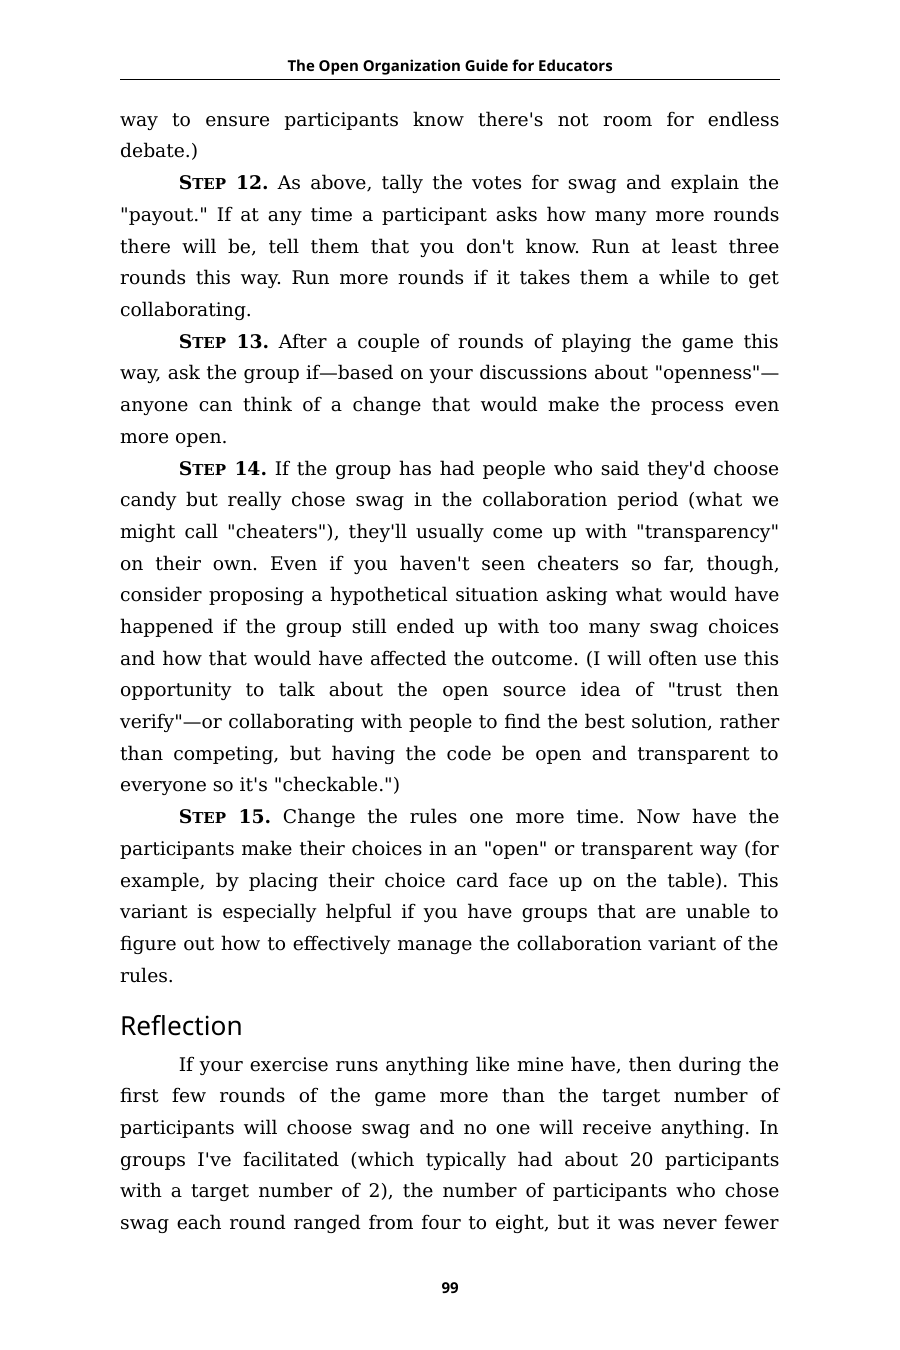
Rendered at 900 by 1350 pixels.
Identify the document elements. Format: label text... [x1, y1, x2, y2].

text Step 12. As above, tally the votes for swag and explain the "payout." If at any time a participant asks how many more rounds there will be, tell them that you don't know. Run at least three rounds this way. Run more rounds if it takes them a while to get collaborating. [120, 172, 780, 321]
text If your exercise runs anything like mine have, then during the first few rounds of the game more than the target number of participants will choose swag and no one will receive anything. In groups I've facilitated (which typically had about 20 participants with a target number of 2), the number of participants who chose swag each round ranged from four to eight, but it was never fewer [120, 1054, 780, 1234]
text Step 15. Change the rules one more time. Now have the participants make their choices in an "open" or transparent way (for example, by placing their choice card face up on the table). This variant is especially helpful if you have groups that are unable to figure out how to effectively manage the collaboration variant of the rules. [120, 806, 780, 986]
text Step 13. After a couple of rounds of playing the game this way, ask the group if—based on your discussions about "openness"—anyone can think of a change that would make the process even more open. [120, 331, 780, 448]
text way to ensure participants know there's not room for endless debate.) [120, 109, 780, 162]
text Step 14. If the group has had people who said they'd choose candy but really chose swag in the collaboration period (what we might call "cheaters"), they'll usually come up with "transparency" on their own. Even if you haven't seen cheaters so far, though, consider proposing a hypothetical situation asking what would have happened if the group still ended up with too many swag choices and how that would have affected the outcome. (I will often use this opportunity to talk about the open source idea of "trust then verify"—or collaborating with people to find the best solution, rather than competing, but having the code be open and transparent to everyone so it's "checkable.") [120, 457, 780, 796]
subtitle Reflection [120, 1011, 780, 1041]
